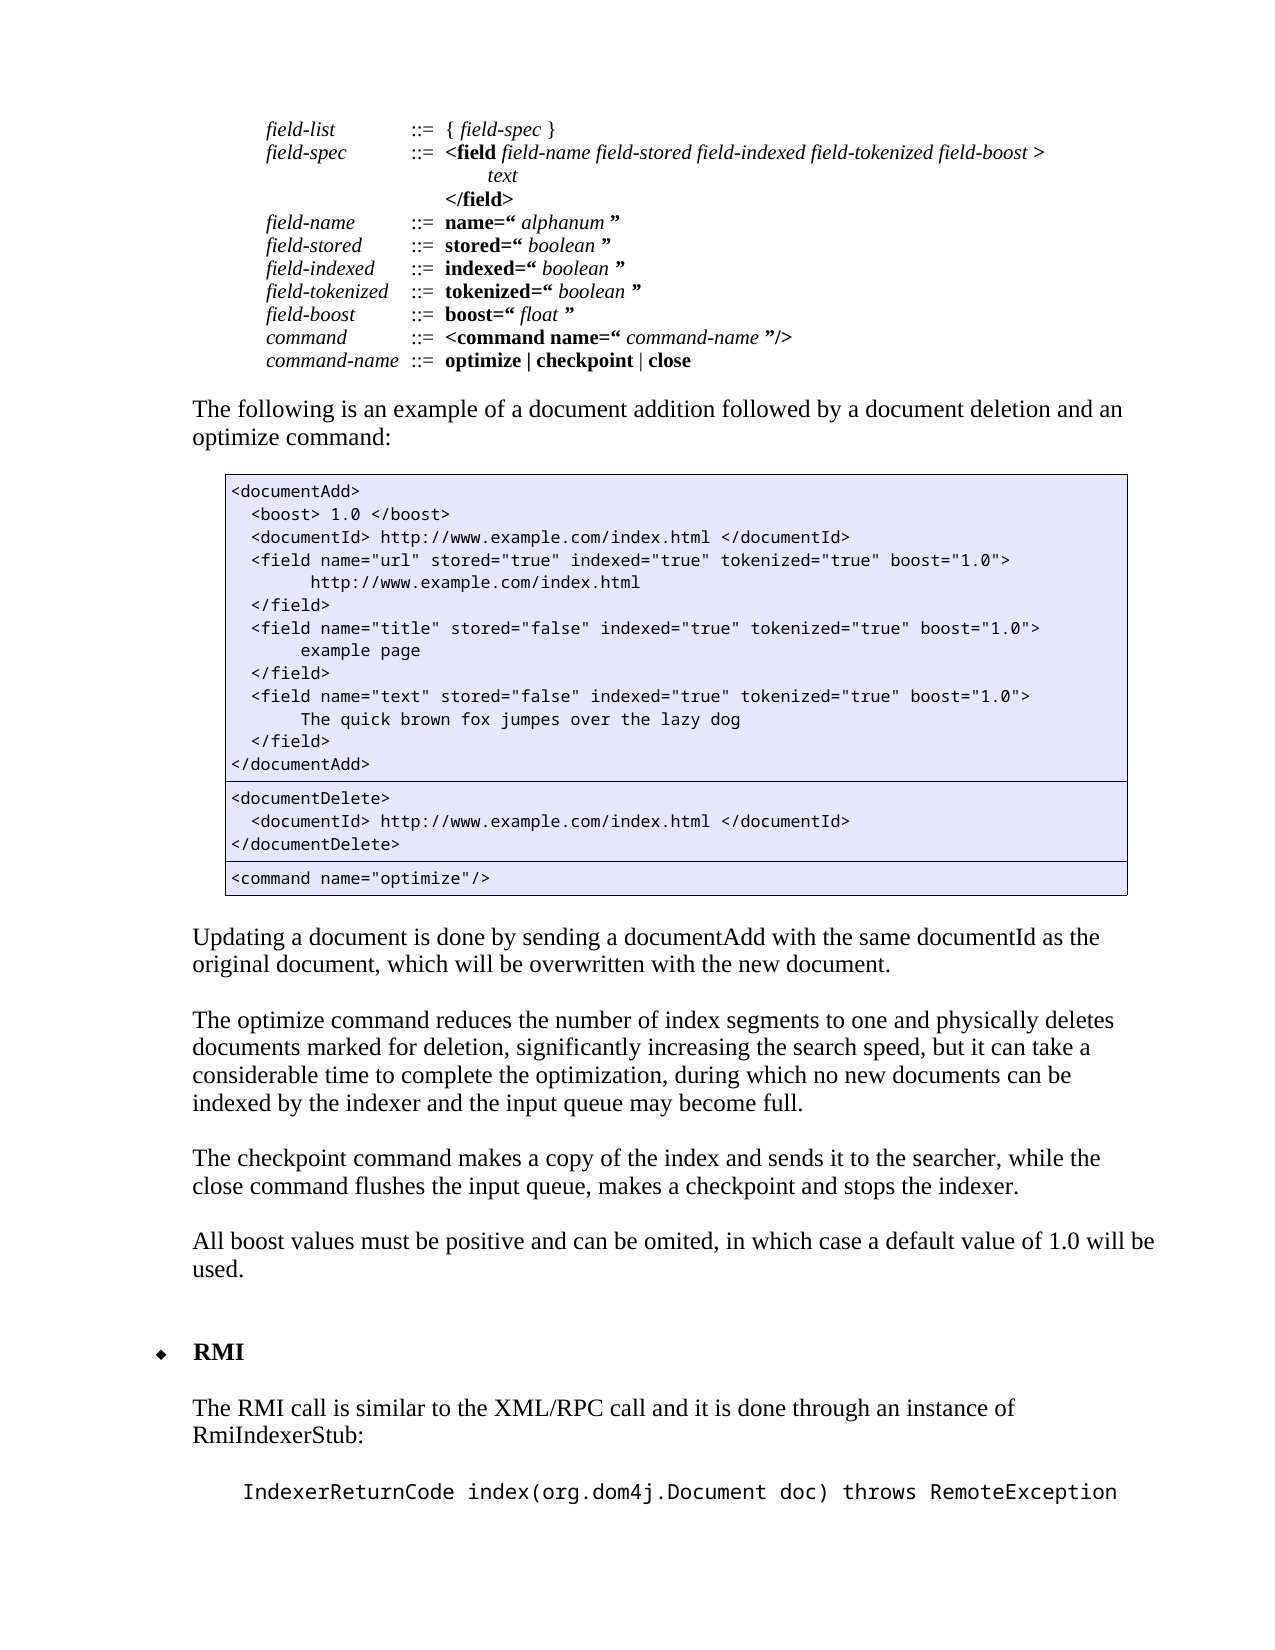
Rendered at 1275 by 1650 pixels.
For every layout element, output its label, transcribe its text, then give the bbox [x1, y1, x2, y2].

text text [266, 164, 1157, 187]
text The RMI call is similar to the XML/RPC call and it is done through an instance of RmiIndexerStub: [192, 1394, 1157, 1449]
table_cell <documentDelete> <documentId> http://www.example.com/index.html </documentId> </documentDelete> [226, 782, 1127, 861]
text The checkpoint command makes a copy of the index and sends it to the searcher, while the close command flushes the input queue, makes a checkpoint and stops the indexer. [192, 1144, 1157, 1200]
text command-name ::= optimize | checkpoint | close [266, 349, 1157, 372]
text command ::= <command name=“ command-name ”/> [266, 326, 1157, 349]
text field-name ::= name=“ alphanum ” [266, 211, 1157, 234]
text Updating a document is done by sending a documentAdd with the same documentId as the original document, which will be overwritten with the new document. [192, 923, 1157, 978]
text field-list ::= { field-spec } [266, 118, 1157, 141]
list RMI [156, 1338, 1157, 1366]
table_cell <command name="optimize"/> [226, 862, 1127, 895]
text The following is an example of a document addition followed by a document deletion and an optimize command: [192, 396, 1157, 451]
text IndexerReturnCode index(org.dom4j.Document doc) throws RemoteException [192, 1477, 1157, 1505]
text field-spec ::= <field field-name field-stored field-indexed field-tokenized field-boost > [266, 141, 1157, 164]
text field-stored ::= stored=“ boolean ” [266, 234, 1157, 257]
text field-tokenized ::= tokenized=“ boolean ” [266, 280, 1157, 303]
text All boost values must be positive and can be omited, in which case a default value of 1.0 will be used. [192, 1227, 1157, 1283]
table_header <documentAdd> <boost> 1.0 </boost> <documentId> http://www.example.com/index.html </documentId> <field name="url" stored="true" indexed="true" tokenized="true" boost="1.0"> http://www.example.com/index.html </field> <field name="title" stored="false" indexed="true" tokenized="true" boost="1.0"> example page </field> <field name="text" stored="false" indexed="true" tokenized="true" boost="1.0"> The quick brown fox jumpes over the lazy dog </field> </documentAdd> [226, 475, 1127, 781]
text </field> [266, 187, 1157, 211]
text The optimize command reduces the number of index segments to one and physically deletes documents marked for deletion, significantly increasing the search speed, but it can take a considerable time to complete the optimization, during which no new documents can be indexed by the indexer and the input queue may become full. [192, 1006, 1157, 1117]
text field-indexed ::= indexed=“ boolean ” [266, 257, 1157, 280]
text field-boost ::= boost=“ float ” [266, 303, 1157, 326]
